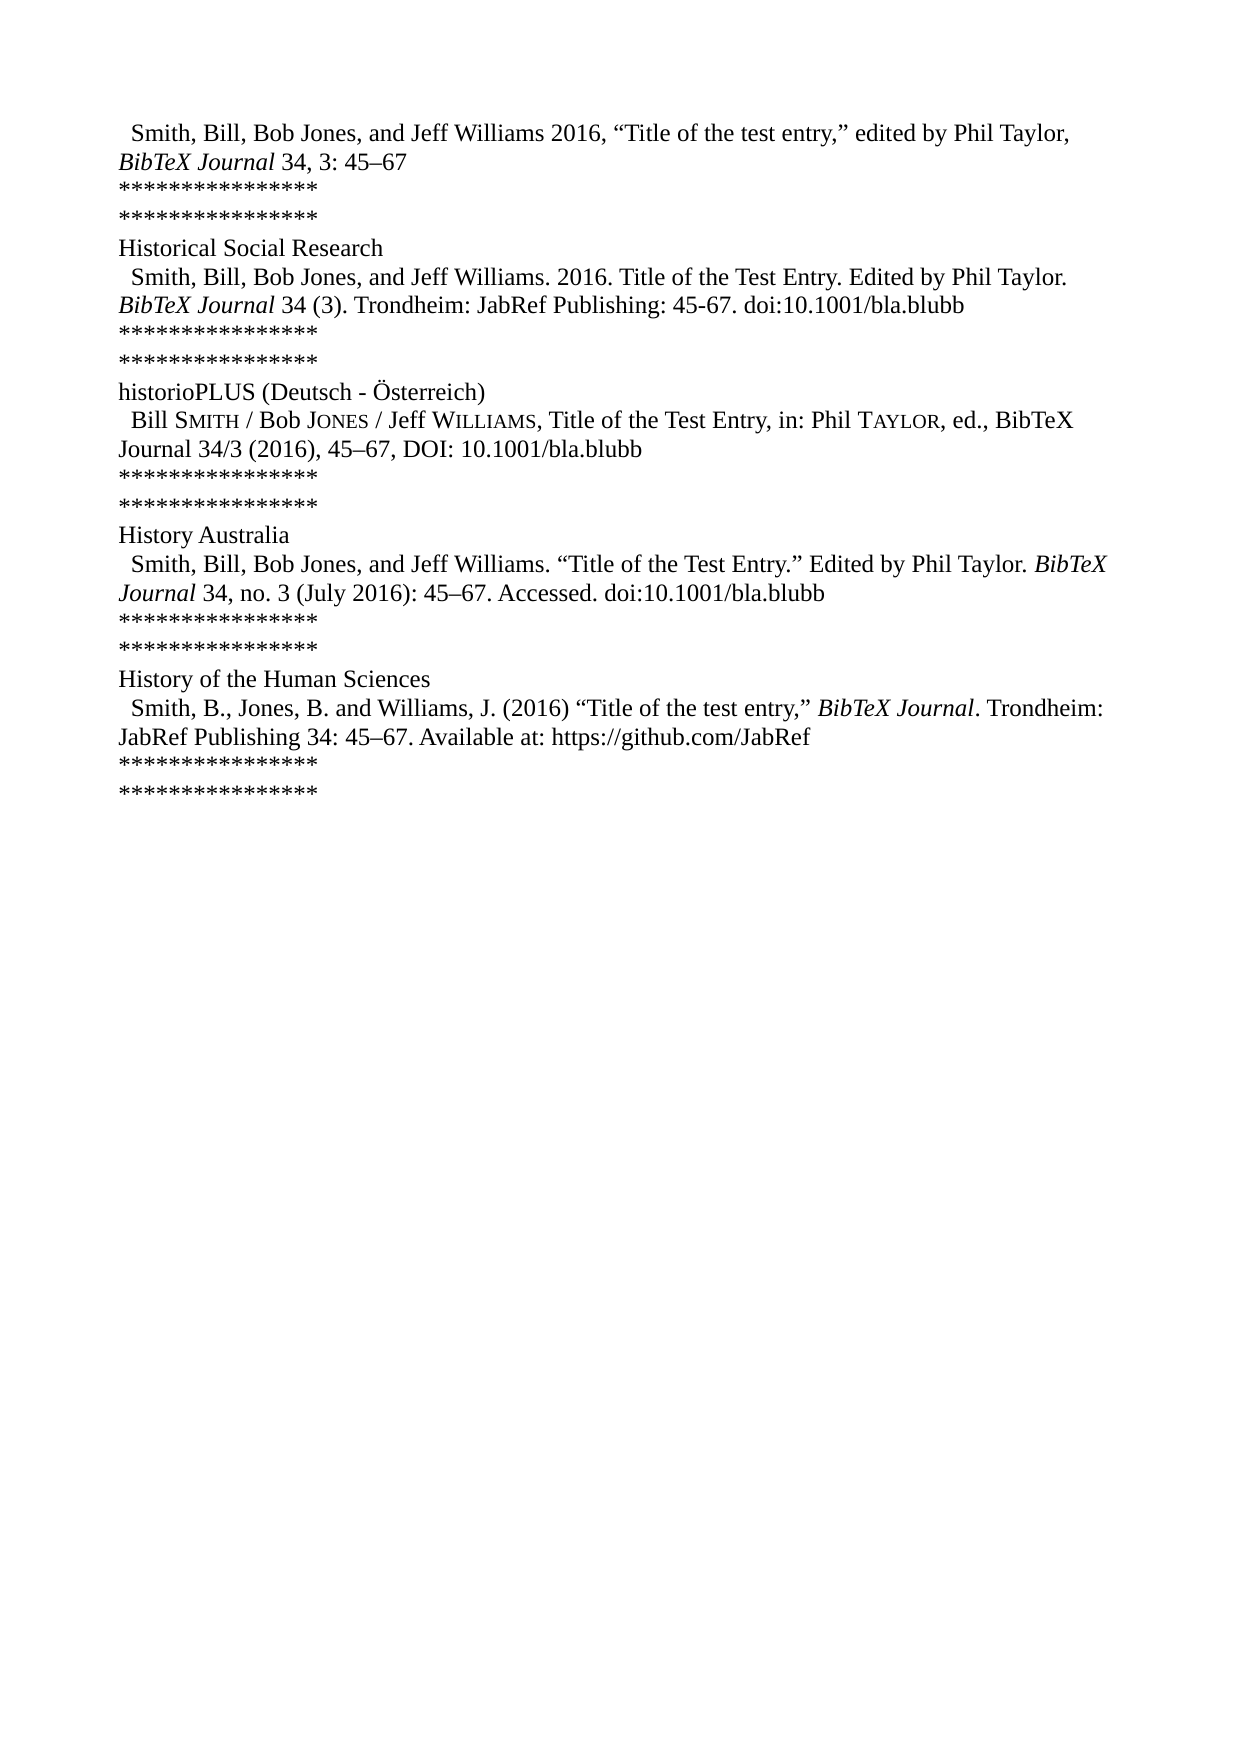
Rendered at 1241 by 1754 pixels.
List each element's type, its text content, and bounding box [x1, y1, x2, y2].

text **************** **************** Historical Social Research Smith, Bill, Bob Jones, and Jeff Williams. 2016. Title of the Test Entry. Edited by Phil Taylor. BibTeX Journal 34 (3). Trondheim: JabRef Publishing: 45-67. doi:10.1001/bla.blubb [118, 176, 1122, 319]
text **************** **************** historioPLUS (Deutsch - Österreich) Bill Smith / Bob Jones / Jeff Williams, Title of the Test Entry, in: Phil Taylor, ed., BibTeX Journal 34/3 (2016), 45–67, DOI: 10.1001/bla.blubb [118, 319, 1122, 463]
text **************** **************** [118, 751, 1122, 837]
text Smith, Bill, Bob Jones, and Jeff Williams 2016, “Title of the test entry,” edited by Phil Taylor, BibTeX Journal 34, 3: 45–67 [118, 118, 1122, 176]
text **************** **************** History of the Human Sciences Smith, B., Jones, B. and Williams, J. (2016) “Title of the test entry,” BibTeX Journal. Trondheim: JabRef Publishing 34: 45–67. Available at: https://github.com/JabRef [118, 607, 1122, 751]
text **************** **************** History Australia Smith, Bill, Bob Jones, and Jeff Williams. “Title of the Test Entry.” Edited by Phil Taylor. BibTeX Journal 34, no. 3 (July 2016): 45–67. Accessed. doi:10.1001/bla.blubb [118, 463, 1122, 607]
